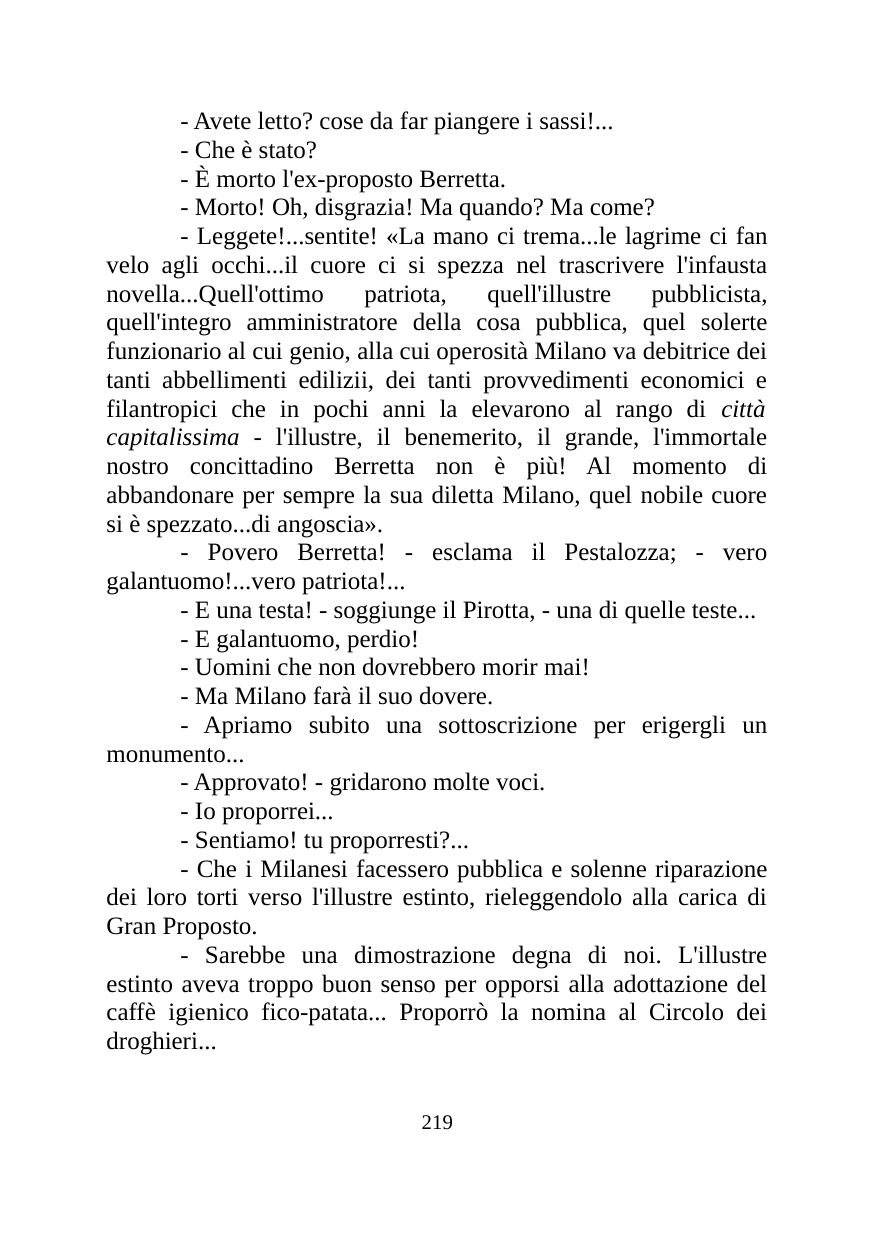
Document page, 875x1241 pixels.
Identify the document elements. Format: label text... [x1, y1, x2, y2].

text - Sarebbe una dimostrazione degna di noi. L'illustre estinto aveva troppo buon senso per opporsi alla adottazione del caffè igienico fico-patata... Proporrò la nomina al Circolo dei droghieri... [106, 940, 768, 1055]
text - Uomini che non dovrebbero morir mai! [106, 652, 768, 681]
text - E galantuomo, perdio! [106, 624, 768, 652]
text - Approvato! - gridarono molte voci. [106, 767, 768, 796]
text - Che i Milanesi facessero pubblica e solenne riparazione dei loro torti verso l'illustre estinto, rieleggendolo alla carica di Gran Proposto. [106, 854, 768, 940]
text - E una testa! - soggiunge il Pirotta, - una di quelle teste... [106, 595, 768, 624]
text - Morto! Oh, disgrazia! Ma quando? Ma come? [106, 192, 768, 221]
text - Leggete!...sentite! «La mano ci trema...le lagrime ci fan velo agli occhi...il cuore ci si spezza nel trascrivere l'infausta novella...Quell'ottimo patriota, quell'illustre pubblicista, quell'integro amministratore della cosa pubblica, quel solerte funzionario al cui genio, alla cui operosità Milano va debitrice dei tanti abbellimenti edilizii, dei tanti provvedimenti economici e filantropici che in pochi anni la elevarono al rango di città capitalissima - l'illustre, il benemerito, il grande, l'immortale nostro concittadino Berretta non è più! Al momento di abbandonare per sempre la sua diletta Milano, quel nobile cuore si è spezzato...di angoscia». [106, 221, 768, 537]
text - Che è stato? [106, 135, 768, 164]
text - Io proporrei... [106, 796, 768, 825]
text - Avete letto? cose da far piangere i sassi!... [106, 106, 768, 135]
text - Povero Berretta! - esclama il Pestalozza; - vero galantuomo!...vero patriota!... [106, 537, 768, 595]
text - Apriamo subito una sottoscrizione per erigergli un monumento... [106, 710, 768, 767]
text - Sentiamo! tu proporresti?... [106, 825, 768, 854]
text - È morto l'ex-proposto Berretta. [106, 164, 768, 192]
text - Ma Milano farà il suo dovere. [106, 681, 768, 710]
